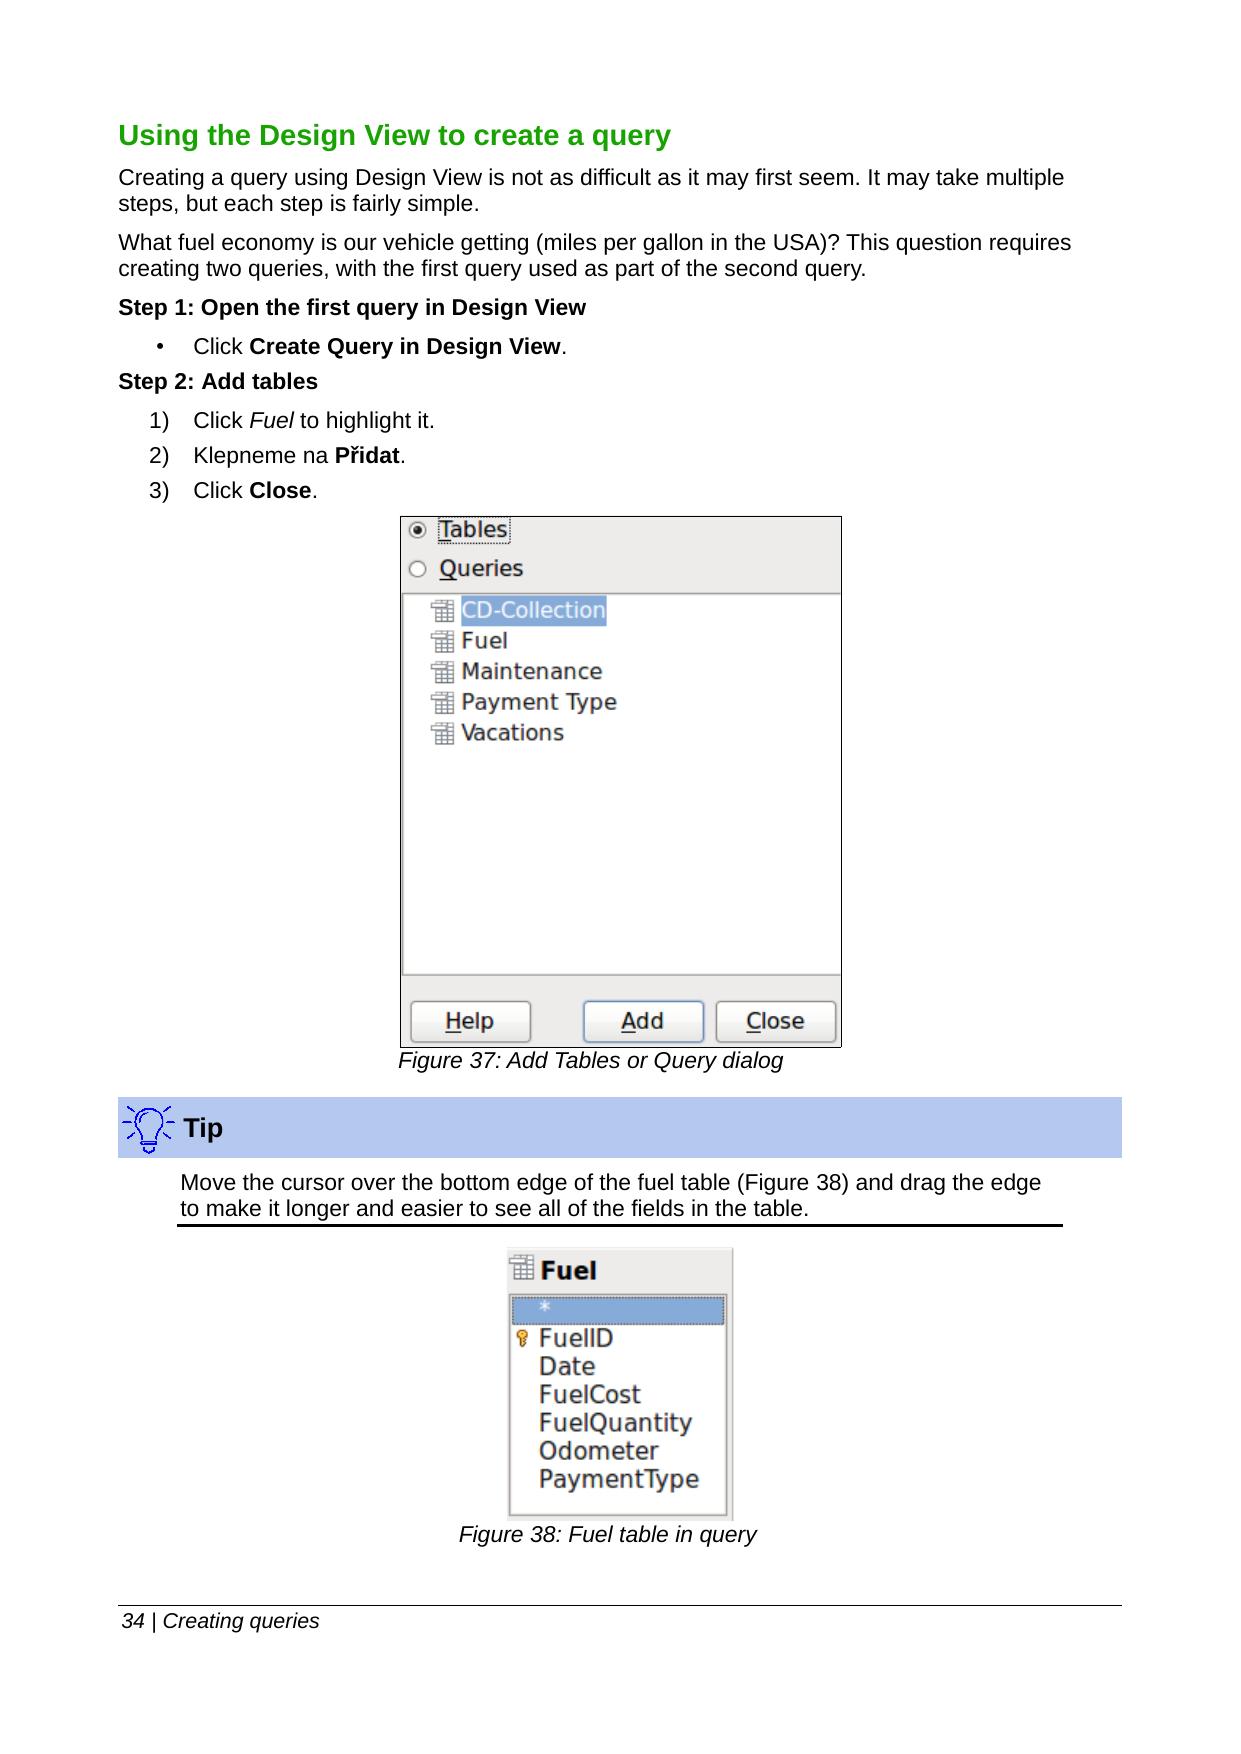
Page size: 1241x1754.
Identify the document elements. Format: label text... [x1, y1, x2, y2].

subtitle Tip [118, 1097, 1122, 1158]
picture [506, 1247, 734, 1521]
list Klepneme na Přidat. [169, 442, 1122, 468]
text Move the cursor over the bottom edge of the fuel table (Figure 38) and drag the edge to make it longer and easier to see all of the fields in the table. [177, 1166, 1063, 1224]
list Click Fuel to highlight it. [169, 407, 1122, 433]
text Step 2: Add tables [118, 368, 1122, 394]
picture [401, 517, 841, 1047]
text Step 1: Open the first query in Design View [118, 294, 1122, 320]
picture [119, 1098, 179, 1158]
subtitle Using the Design View to create a query [118, 118, 1122, 152]
text Creating a query using Design View is not as difficult as it may first seem. It may take multiple steps, but each step is fairly simple. [118, 163, 1122, 216]
text Figure 37: Add Tables or Query dialog [398, 1047, 842, 1073]
list Click Close. [169, 477, 1122, 503]
text Figure 38: Fuel table in query [458, 1248, 782, 1547]
text What fuel economy is our vehicle getting (miles per gallon in the USA)? This question requires creating two queries, with the first query used as part of the second query. [118, 229, 1122, 281]
list Click Create Query in Design View. [156, 333, 1122, 359]
